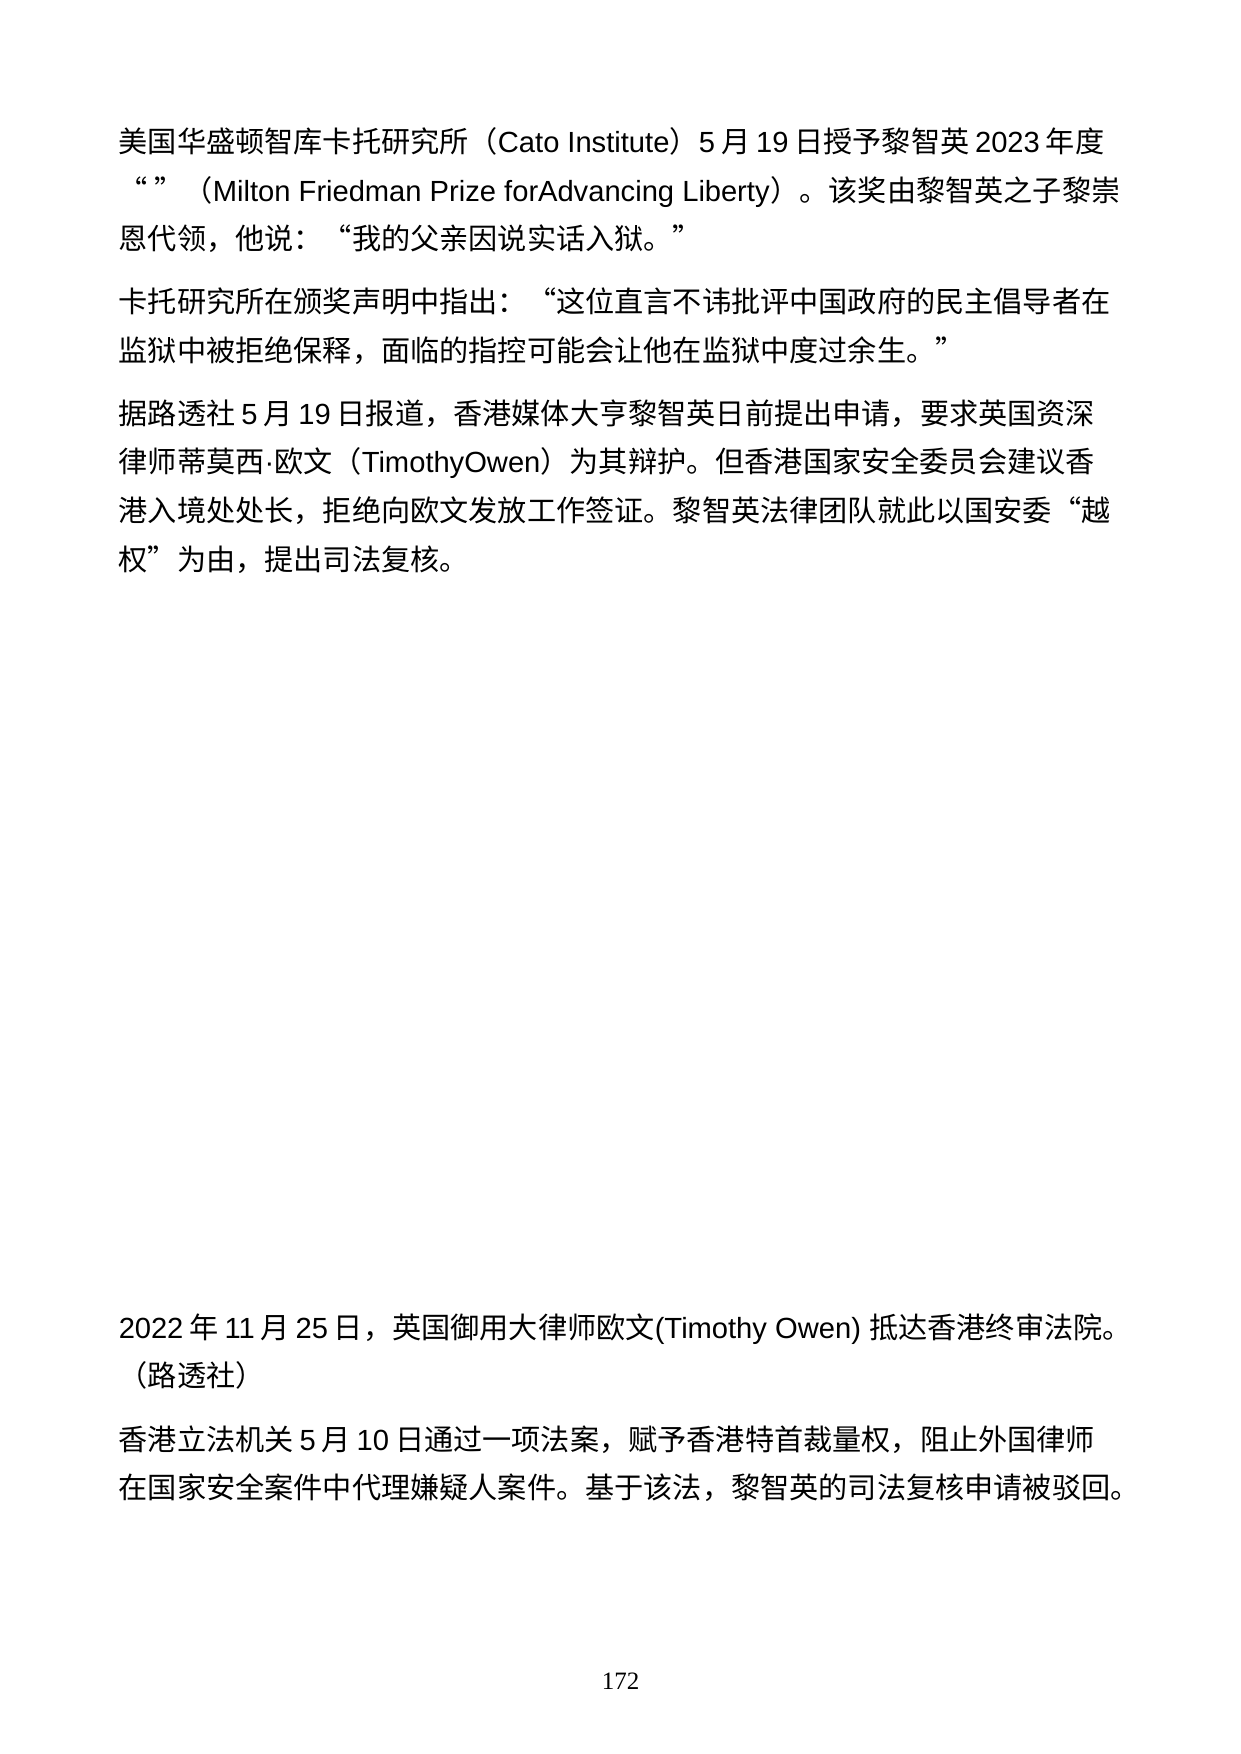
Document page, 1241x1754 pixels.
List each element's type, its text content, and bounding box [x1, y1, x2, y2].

text 美国华盛顿智库卡托研究所（Cato Institute）5月19日授予黎智英2023年度“ ”（Milton Friedman Prize forAdvancing Liberty）。该奖由黎智英之子黎崇恩代领，他说：“我的父亲因说实话入狱。” [118, 118, 1122, 258]
text 2022年11月25日，英国御用大律师欧文(Timothy Owen) 抵达香港终审法院。（路透社） [118, 599, 1122, 1395]
text 据路透社5月19日报道，香港媒体大亨黎智英日前提出申请，要求英国资深律师蒂莫西·欧文（TimothyOwen）为其辩护。但香港国家安全委员会建议香港入境处处长，拒绝向欧文发放工作签证。黎智英法律团队就此以国安委“越权”为由，提出司法复核。 [118, 390, 1122, 578]
text 香港立法机关5月10日通过一项法案，赋予香港特首裁量权，阻止外国律师在国家安全案件中代理嫌疑人案件。基于该法，黎智英的司法复核申请被驳回。 [118, 1416, 1122, 1507]
text 卡托研究所在颁奖声明中指出：“这位直言不讳批评中国政府的民主倡导者在监狱中被拒绝保释，面临的指控可能会让他在监狱中度过余生。” [118, 279, 1122, 369]
